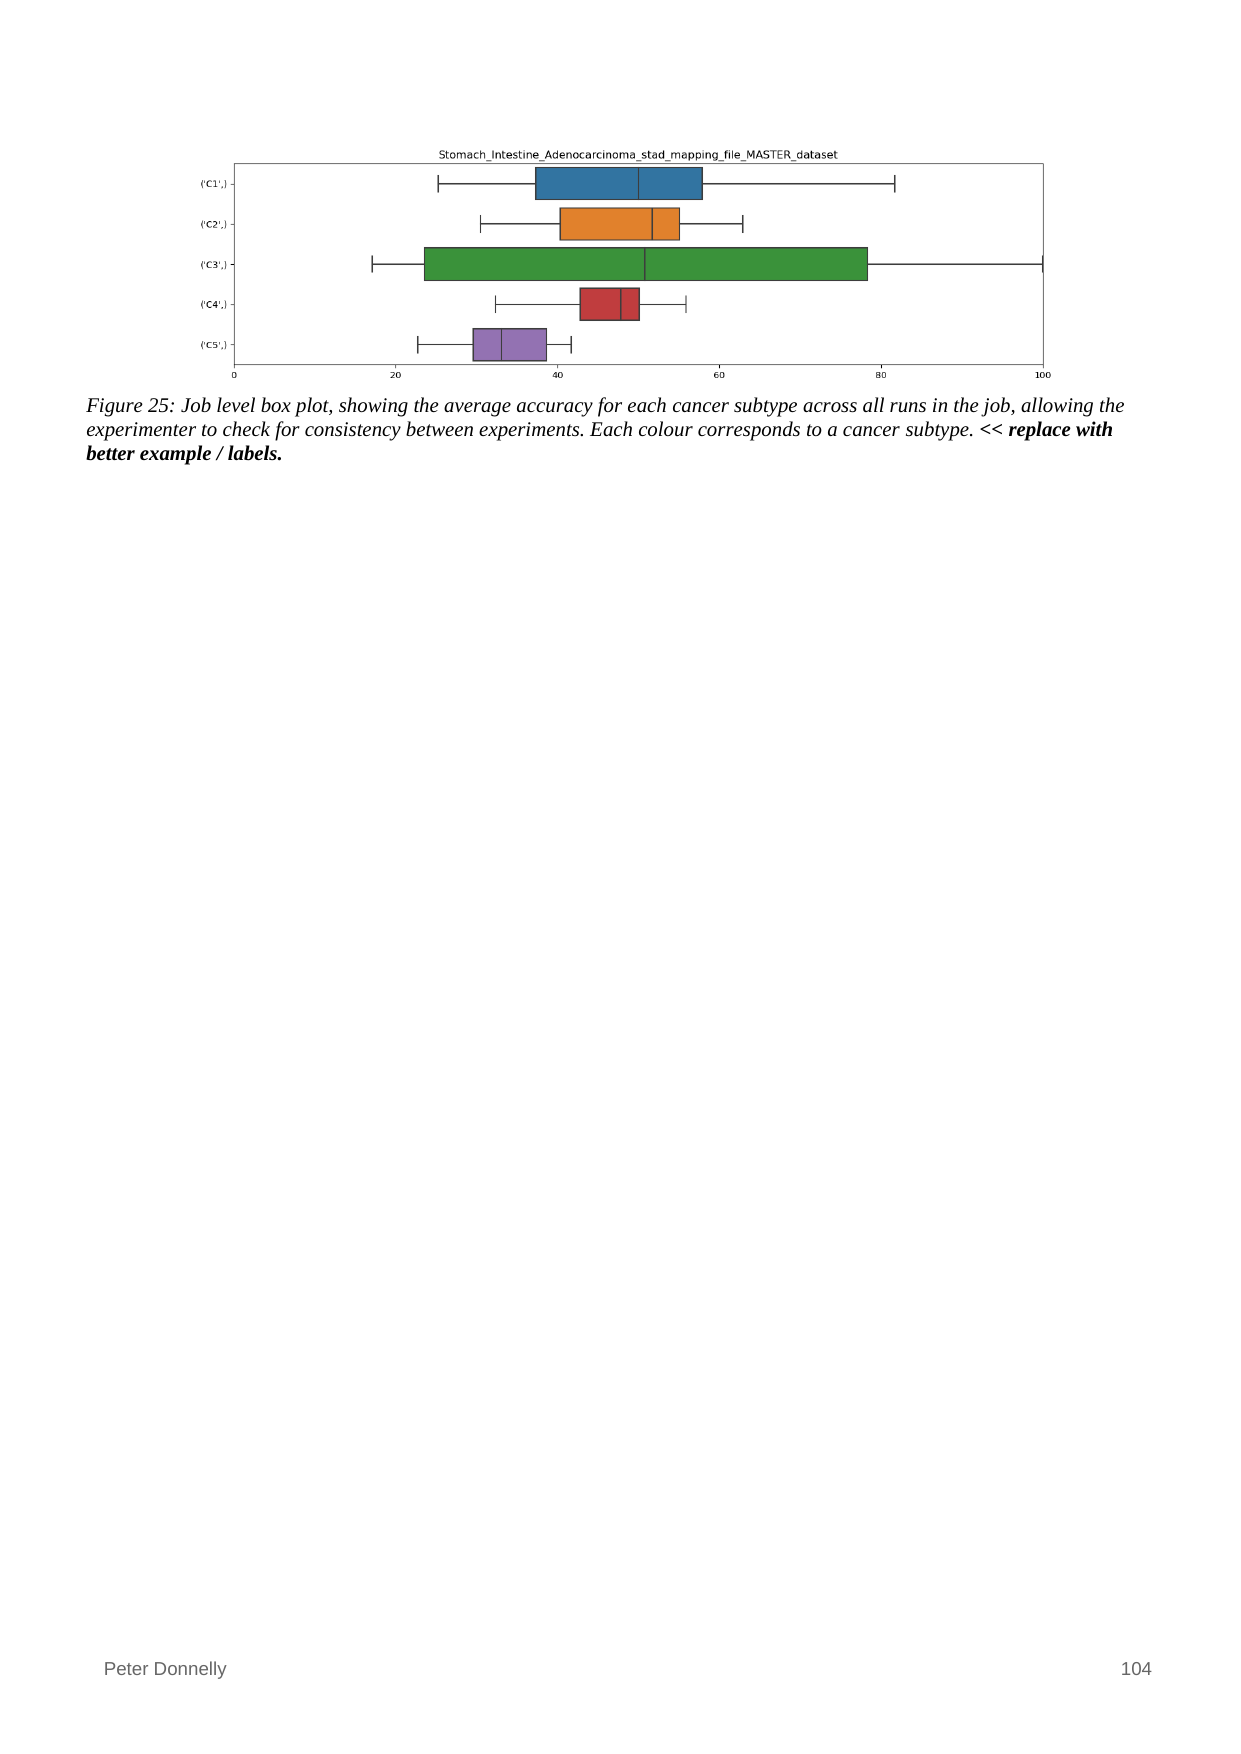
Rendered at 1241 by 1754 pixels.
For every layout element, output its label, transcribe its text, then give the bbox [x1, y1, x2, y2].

picture [103, 132, 1147, 393]
text Figure 25: Job level box plot, showing the average accuracy for each cancer subtype across all runs in the job, allowing the experimenter to check for consistency between experiments. Each colour corresponds to a cancer subtype. << replace with better example / labels. [86, 393, 1164, 465]
